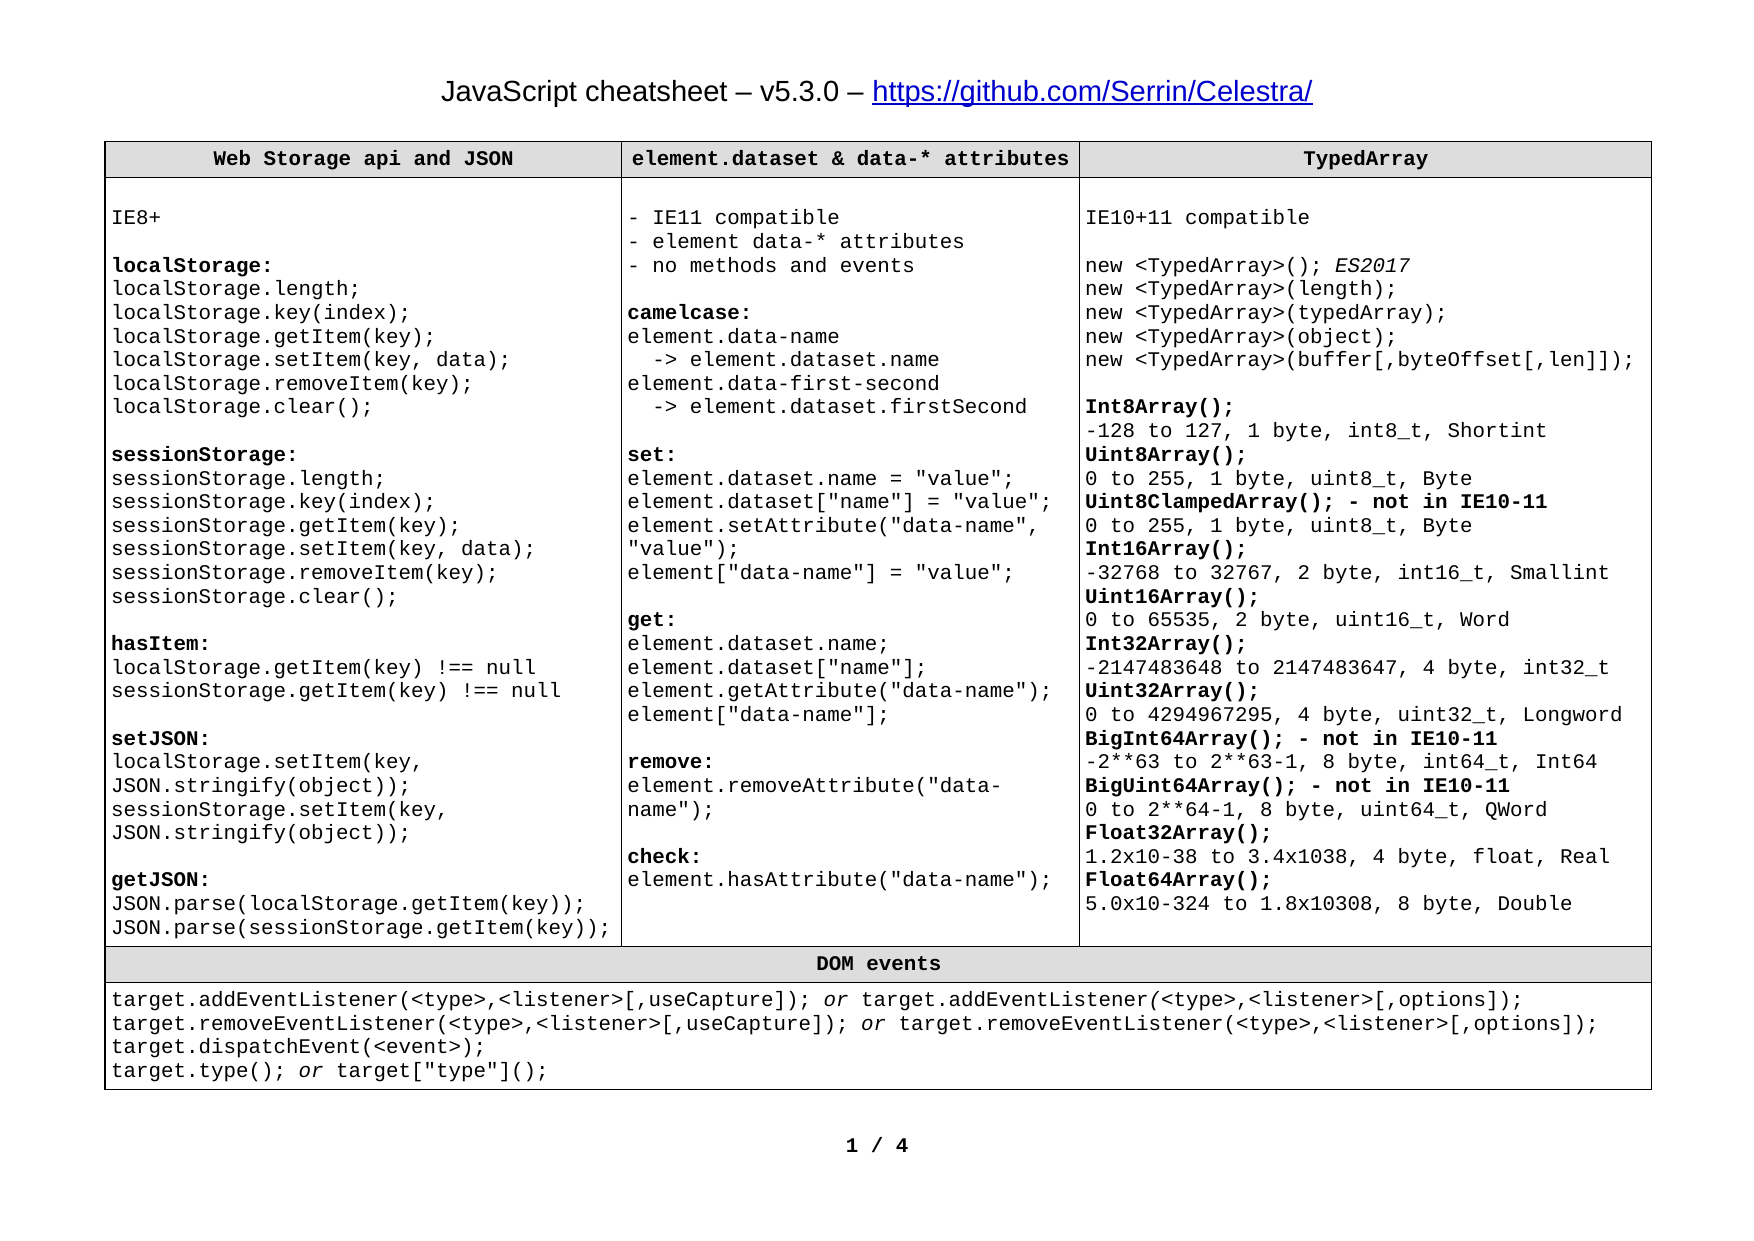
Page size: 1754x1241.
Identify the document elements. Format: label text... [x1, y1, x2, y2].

table_header TypedArray [1080, 142, 1651, 177]
text JavaScript cheatsheet – v5.3.0 – https://github.com/Serrin/Celestra/ [105, 74, 1648, 107]
table_cell DOM events [106, 947, 1651, 982]
table_header element.dataset & data-* attributes [622, 142, 1079, 177]
table_cell target.addEventListener(<type>,<listener>[,useCapture]); or target.addEventListener(<type>,<listener>[,options]); target.removeEventListener(<type>,<listener>[,useCapture]); or target.removeEventListener(<type>,<listener>[,options]); target.dispatchEvent(<event>); target.type(); or target["type"](); [106, 983, 1651, 1089]
table_header Web Storage api and JSON [106, 142, 621, 177]
table_cell IE10+11 compatible new <TypedArray>(); ES2017 new <TypedArray>(length); new <TypedArray>(typedArray); new <TypedArray>(object); new <TypedArray>(buffer[,byteOffset[,len]]); Int8Array(); -128 to 127, 1 byte, int8_t, Shortint Uint8Array(); 0 to 255, 1 byte, uint8_t, Byte Uint8ClampedArray(); - not in IE10-11 0 to 255, 1 byte, uint8_t, Byte Int16Array(); -32768 to 32767, 2 byte, int16_t, Smallint Uint16Array(); 0 to 65535, 2 byte, uint16_t, Word Int32Array(); -2147483648 to 2147483647, 4 byte, int32_t Uint32Array(); 0 to 4294967295, 4 byte, uint32_t, Longword BigInt64Array(); - not in IE10-11 -2**63 to 2**63-1, 8 byte, int64_t, Int64 BigUint64Array(); - not in IE10-11 0 to 2**64-1, 8 byte, uint64_t, QWord Float32Array(); 1.2x10-38 to 3.4x1038, 4 byte, float, Real Float64Array(); 5.0x10-324 to 1.8x10308, 8 byte, Double [1080, 178, 1651, 946]
table_cell - IE11 compatible - element data-* attributes - no methods and events camelcase: element.data-name -> element.dataset.name element.data-first-second -> element.dataset.firstSecond set: element.dataset.name = "value"; element.dataset["name"] = "value"; element.setAttribute("data-name", "value"); element["data-name"] = "value"; get: element.dataset.name; element.dataset["name"]; element.getAttribute("data-name"); element["data-name"]; remove: element.removeAttribute("data-name"); check: element.hasAttribute("data-name"); [622, 178, 1079, 946]
table_cell IE8+ localStorage: localStorage.length; localStorage.key(index); localStorage.getItem(key); localStorage.setItem(key, data); localStorage.removeItem(key); localStorage.clear(); sessionStorage: sessionStorage.length; sessionStorage.key(index); sessionStorage.getItem(key); sessionStorage.setItem(key, data); sessionStorage.removeItem(key); sessionStorage.clear(); hasItem: localStorage.getItem(key) !== null sessionStorage.getItem(key) !== null setJSON: localStorage.setItem(key, JSON.stringify(object)); sessionStorage.setItem(key, JSON.stringify(object)); getJSON: JSON.parse(localStorage.getItem(key)); JSON.parse(sessionStorage.getItem(key)); [106, 178, 621, 946]
